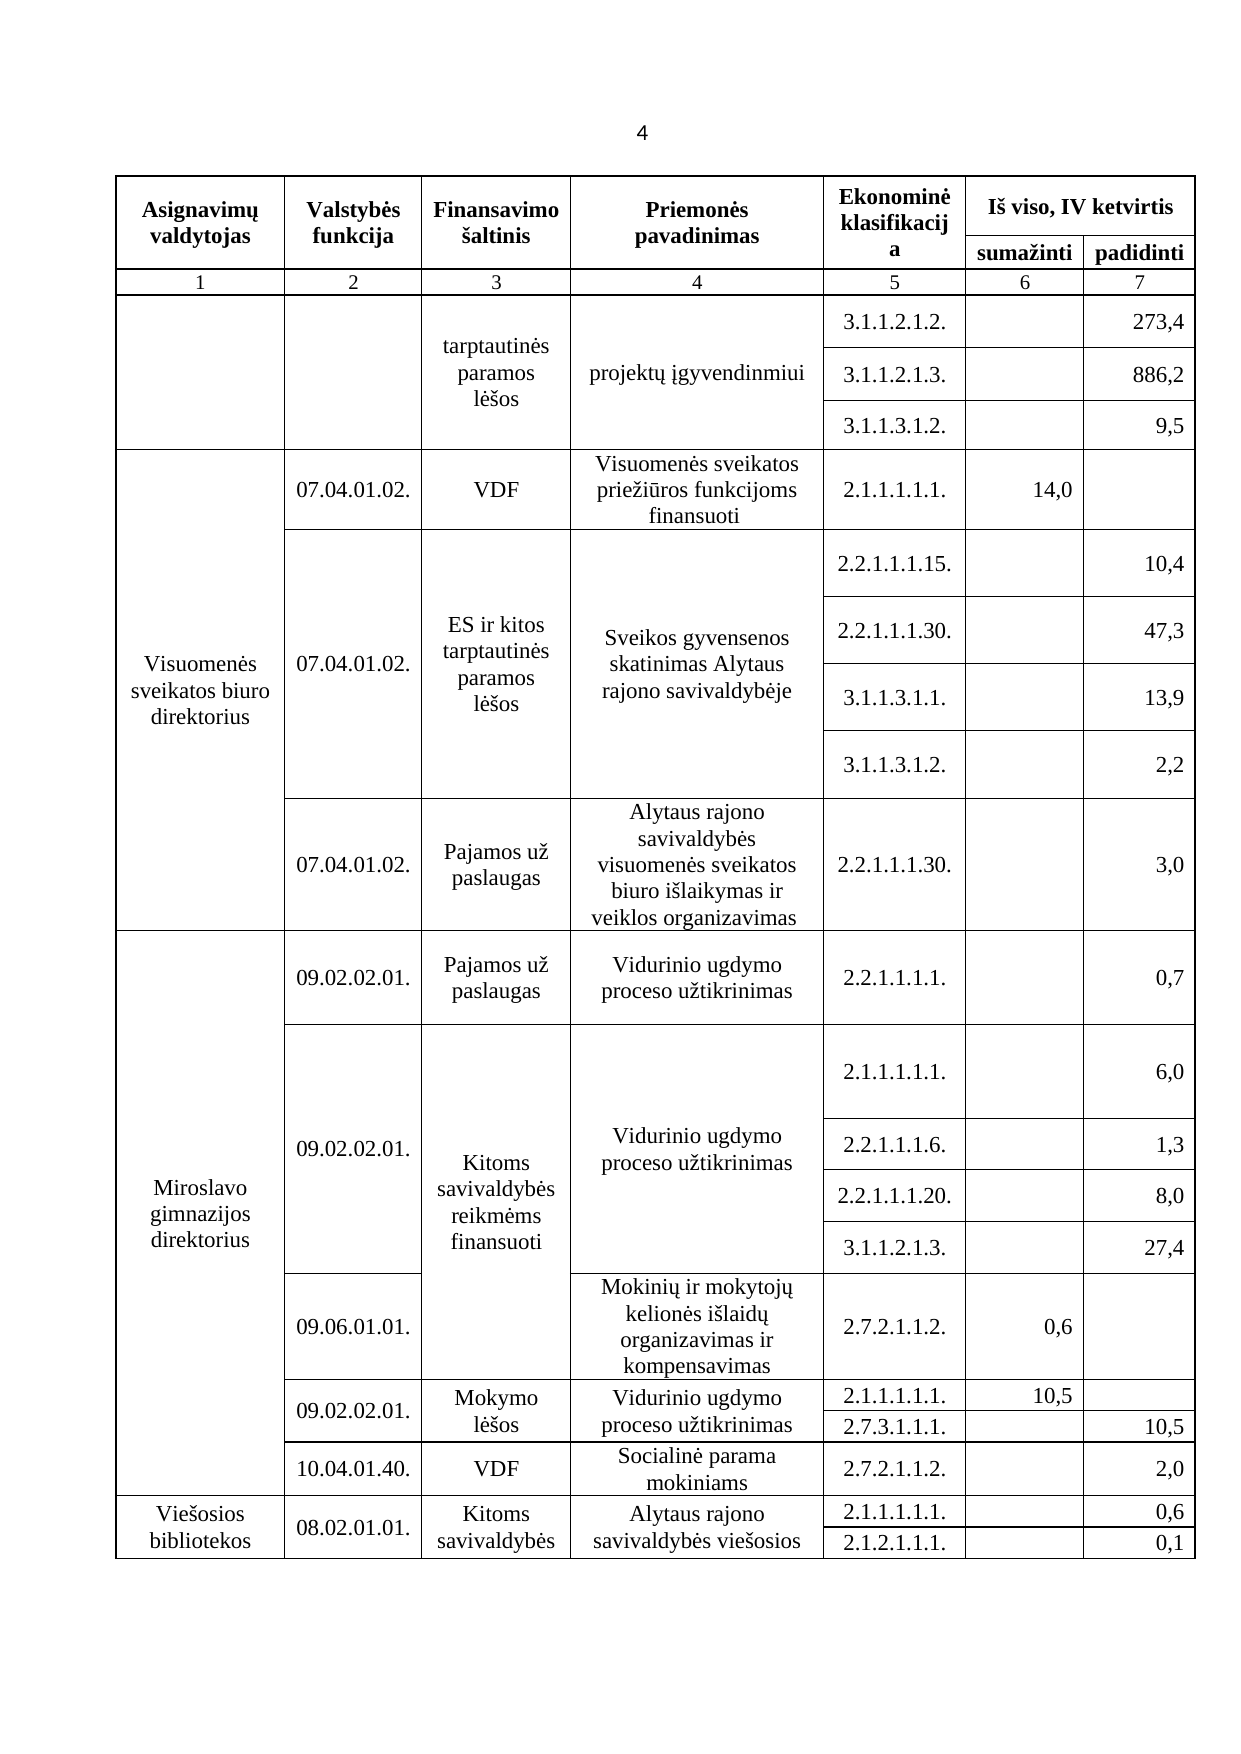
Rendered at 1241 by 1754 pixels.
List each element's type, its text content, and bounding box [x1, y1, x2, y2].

table_cell Vidurinio ugdymo proceso užtikrinimas [571, 1025, 823, 1272]
table_cell Visuomenės sveikatos priežiūros funkcijoms finansuoti [571, 450, 823, 529]
table_cell 2.7.3.1.1.1. [824, 1411, 965, 1441]
table_cell [966, 664, 1083, 730]
table_cell 2.1.1.1.1.1. [824, 1380, 965, 1410]
table_cell [1084, 1380, 1194, 1410]
table_cell 0,6 [966, 1274, 1083, 1379]
table_cell 0,6 [1084, 1496, 1194, 1526]
table_cell 09.02.02.01. [285, 931, 421, 1024]
table_header Iš viso, IV ketvirtis [966, 177, 1194, 235]
table_cell [966, 1528, 1083, 1558]
table_cell sumažinti [966, 236, 1083, 268]
table_cell 2 [285, 270, 421, 294]
table_cell 08.02.01.01. [285, 1496, 421, 1558]
table_cell 09.06.01.01. [285, 1274, 421, 1379]
table_cell 2.1.1.1.1.1. [824, 450, 965, 529]
table_cell 1,3 [1084, 1119, 1194, 1169]
table_cell 3,0 [1084, 799, 1194, 930]
table_cell VDF [422, 1443, 570, 1495]
table_cell 3.1.1.2.1.2. [824, 296, 965, 347]
table_cell 3.1.1.3.1.1. [824, 664, 965, 730]
table_cell 2,2 [1084, 731, 1194, 797]
table_cell [966, 1496, 1083, 1526]
table_cell Pajamos už paslaugas [422, 931, 570, 1024]
table_header Asignavimų valdytojas [117, 177, 284, 268]
table_cell 2.1.1.1.1.1. [824, 1496, 965, 1526]
table_cell 10,4 [1084, 530, 1194, 596]
table_cell Kitoms savivaldybės [422, 1496, 570, 1558]
table_cell 2.2.1.1.1.15. [824, 530, 965, 596]
table_cell 3.1.1.3.1.2. [824, 731, 965, 797]
table_cell [966, 731, 1083, 797]
table_cell 886,2 [1084, 348, 1194, 400]
table_cell Vidurinio ugdymo proceso užtikrinimas [571, 1380, 823, 1441]
table_cell 47,3 [1084, 597, 1194, 663]
table_cell [966, 1025, 1083, 1118]
table_cell 13,9 [1084, 664, 1194, 730]
table_cell Sveikos gyvensenos skatinimas Alytaus rajono savivaldybėje [571, 530, 823, 797]
table_cell Viešosios bibliotekos [117, 1496, 284, 1558]
table_cell [966, 1222, 1083, 1272]
table_cell 2.1.1.1.1.1. [824, 1025, 965, 1118]
table_cell 07.04.01.02. [285, 450, 421, 529]
table_cell 2.1.2.1.1.1. [824, 1528, 965, 1558]
table_cell 10.04.01.40. [285, 1443, 421, 1495]
table_cell [966, 530, 1083, 596]
table_cell [1084, 450, 1194, 529]
table_cell 8,0 [1084, 1170, 1194, 1221]
table_cell 09.02.02.01. [285, 1380, 421, 1441]
table_cell 27,4 [1084, 1222, 1194, 1272]
table_cell 0,1 [1084, 1528, 1194, 1558]
table_cell [966, 1119, 1083, 1169]
table_cell Vidurinio ugdymo proceso užtikrinimas [571, 931, 823, 1024]
table_cell [966, 799, 1083, 930]
table_cell padidinti [1084, 236, 1194, 268]
table_header Priemonės pavadinimas [571, 177, 823, 268]
table_cell tarptautinės paramos lėšos [422, 296, 570, 448]
table_cell Miroslavo gimnazijos direktorius [117, 931, 284, 1495]
table_header Finansavimo šaltinis [422, 177, 570, 268]
table_cell 2.7.2.1.1.2. [824, 1274, 965, 1379]
table_cell 09.02.02.01. [285, 1025, 421, 1272]
table_cell 2.2.1.1.1.6. [824, 1119, 965, 1169]
table_cell 1 [117, 270, 284, 294]
table_cell 2.2.1.1.1.1. [824, 931, 965, 1024]
table_cell 0,7 [1084, 931, 1194, 1024]
table_cell Socialinė parama mokiniams [571, 1443, 823, 1495]
table_cell 3.1.1.2.1.3. [824, 1222, 965, 1272]
table_cell 6,0 [1084, 1025, 1194, 1118]
table_cell 2.7.2.1.1.2. [824, 1443, 965, 1495]
table_cell 5 [824, 270, 965, 294]
table_header Valstybės funkcija [285, 177, 421, 268]
table_cell Alytaus rajono savivaldybės viešosios [571, 1496, 823, 1558]
table_header Ekonominė klasifikacija [824, 177, 965, 268]
table_cell [966, 1411, 1083, 1441]
table_cell [966, 348, 1083, 400]
table_cell [966, 1443, 1083, 1495]
table_cell [966, 1170, 1083, 1221]
table_cell 2,0 [1084, 1443, 1194, 1495]
table_cell 273,4 [1084, 296, 1194, 347]
table_cell 9,5 [1084, 401, 1194, 448]
table_cell 2.2.1.1.1.30. [824, 597, 965, 663]
table_cell [966, 931, 1083, 1024]
table_cell Pajamos už paslaugas [422, 799, 570, 930]
table_cell [966, 296, 1083, 347]
table_cell 10,5 [1084, 1411, 1194, 1441]
table_cell projektų įgyvendinmiui [571, 296, 823, 448]
table_cell 3.1.1.2.1.3. [824, 348, 965, 400]
table_cell 4 [571, 270, 823, 294]
table_cell [966, 401, 1083, 448]
table_cell [1084, 1274, 1194, 1379]
table_cell 2.2.1.1.1.20. [824, 1170, 965, 1221]
table_cell Alytaus rajono savivaldybės visuomenės sveikatos biuro išlaikymas ir veiklos organizavimas [571, 799, 823, 930]
table_cell Visuomenės sveikatos biuro direktorius [117, 450, 284, 930]
table_cell 3 [422, 270, 570, 294]
table_cell 7 [1084, 270, 1194, 294]
table_cell 6 [966, 270, 1083, 294]
table_cell Mokymo lėšos [422, 1380, 570, 1441]
table_cell 3.1.1.3.1.2. [824, 401, 965, 448]
table_cell 07.04.01.02. [285, 799, 421, 930]
table_cell ES ir kitos tarptautinės paramos lėšos [422, 530, 570, 797]
table_cell [966, 597, 1083, 663]
table_cell VDF [422, 450, 570, 529]
table_cell 2.2.1.1.1.30. [824, 799, 965, 930]
table_cell Kitoms savivaldybės reikmėms finansuoti [422, 1025, 570, 1379]
table_cell 14,0 [966, 450, 1083, 529]
table_cell Mokinių ir mokytojų kelionės išlaidų organizavimas ir kompensavimas [571, 1274, 823, 1379]
table_cell [285, 296, 421, 448]
table_cell [117, 296, 284, 448]
table_cell 10,5 [966, 1380, 1083, 1410]
table_cell 07.04.01.02. [285, 530, 421, 797]
